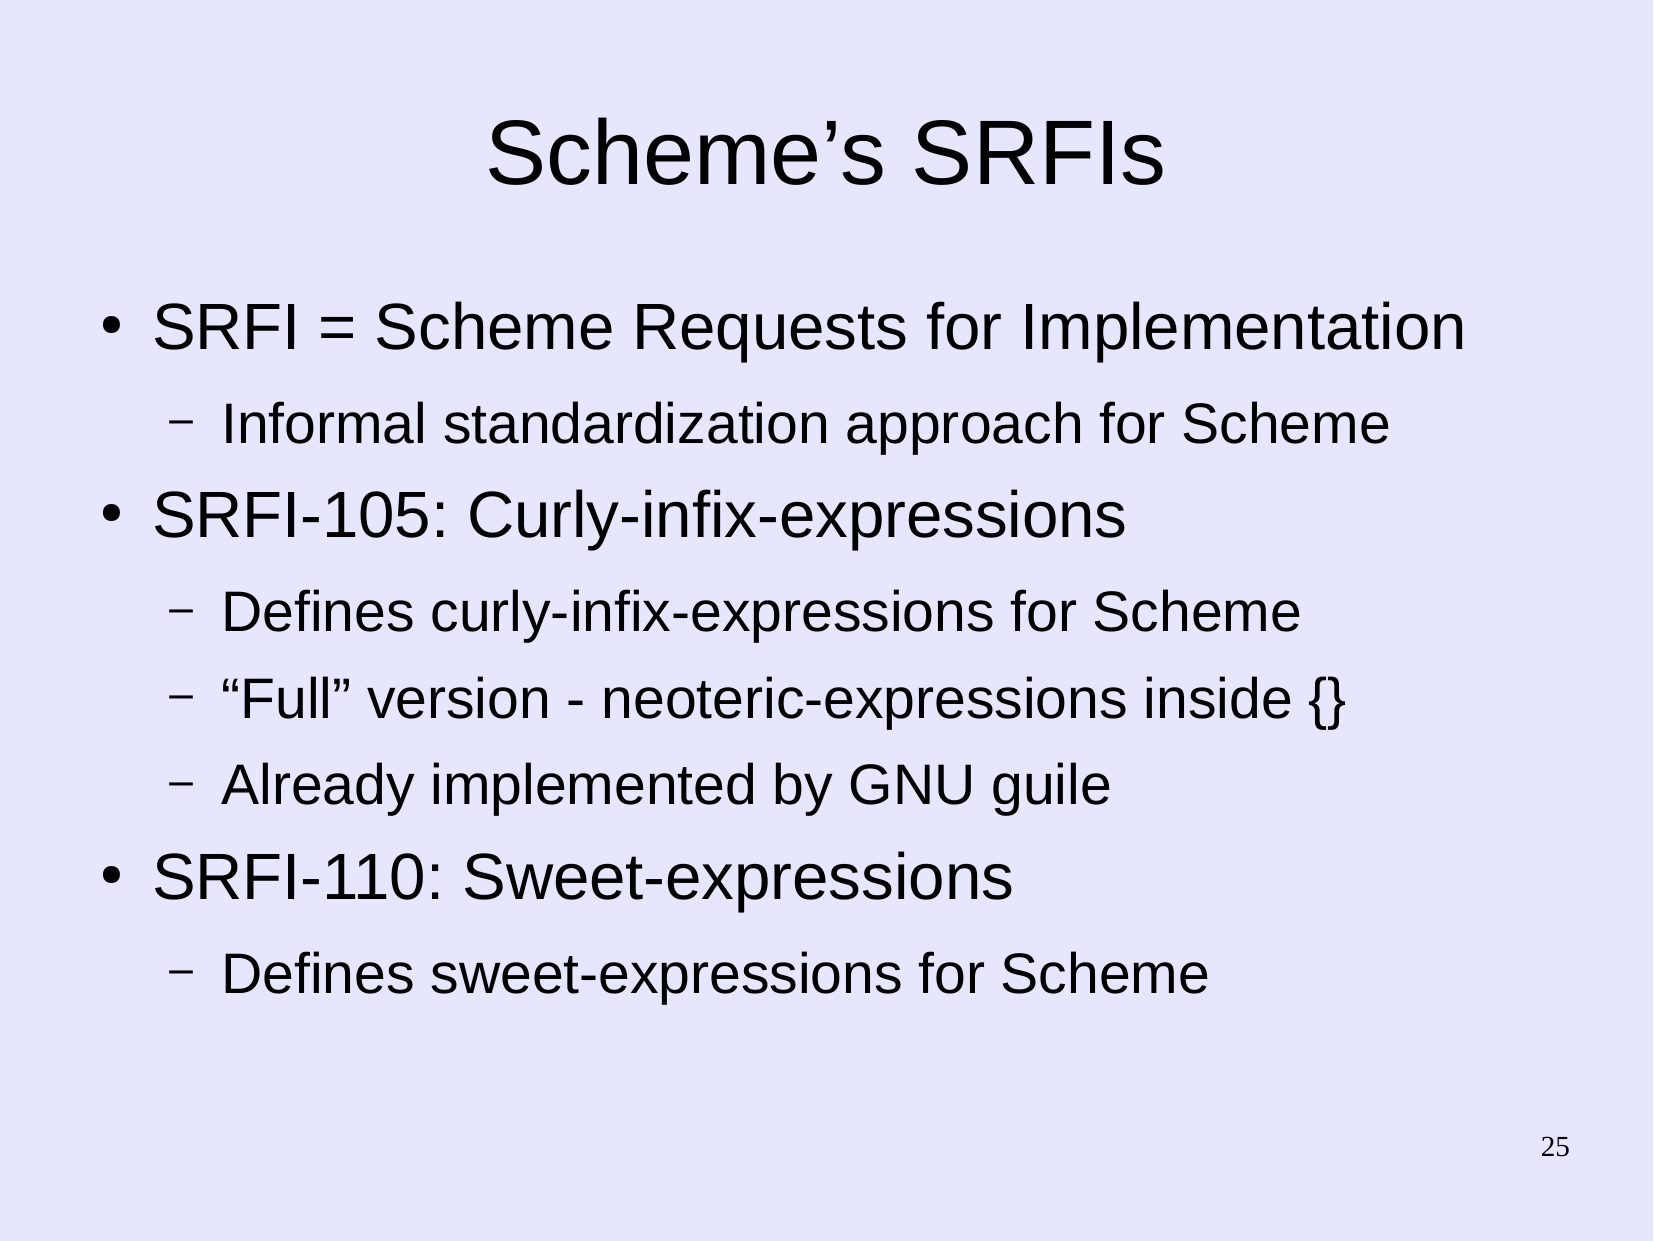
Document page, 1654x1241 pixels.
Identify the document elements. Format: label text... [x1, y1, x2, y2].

list SRFI = Scheme Requests for Implementation Informal standardization approach for Scheme SRFI-105: Curly-infix-expressions Defines curly-infix-expressions for Scheme “Full” version - neoteric-expressions inside {} Already implemented by GNU guile SRFI-110: Sweet-expressions Defines sweet-expressions for Scheme [82, 290, 1538, 1010]
title Scheme’s SRFIs [82, 49, 1571, 257]
